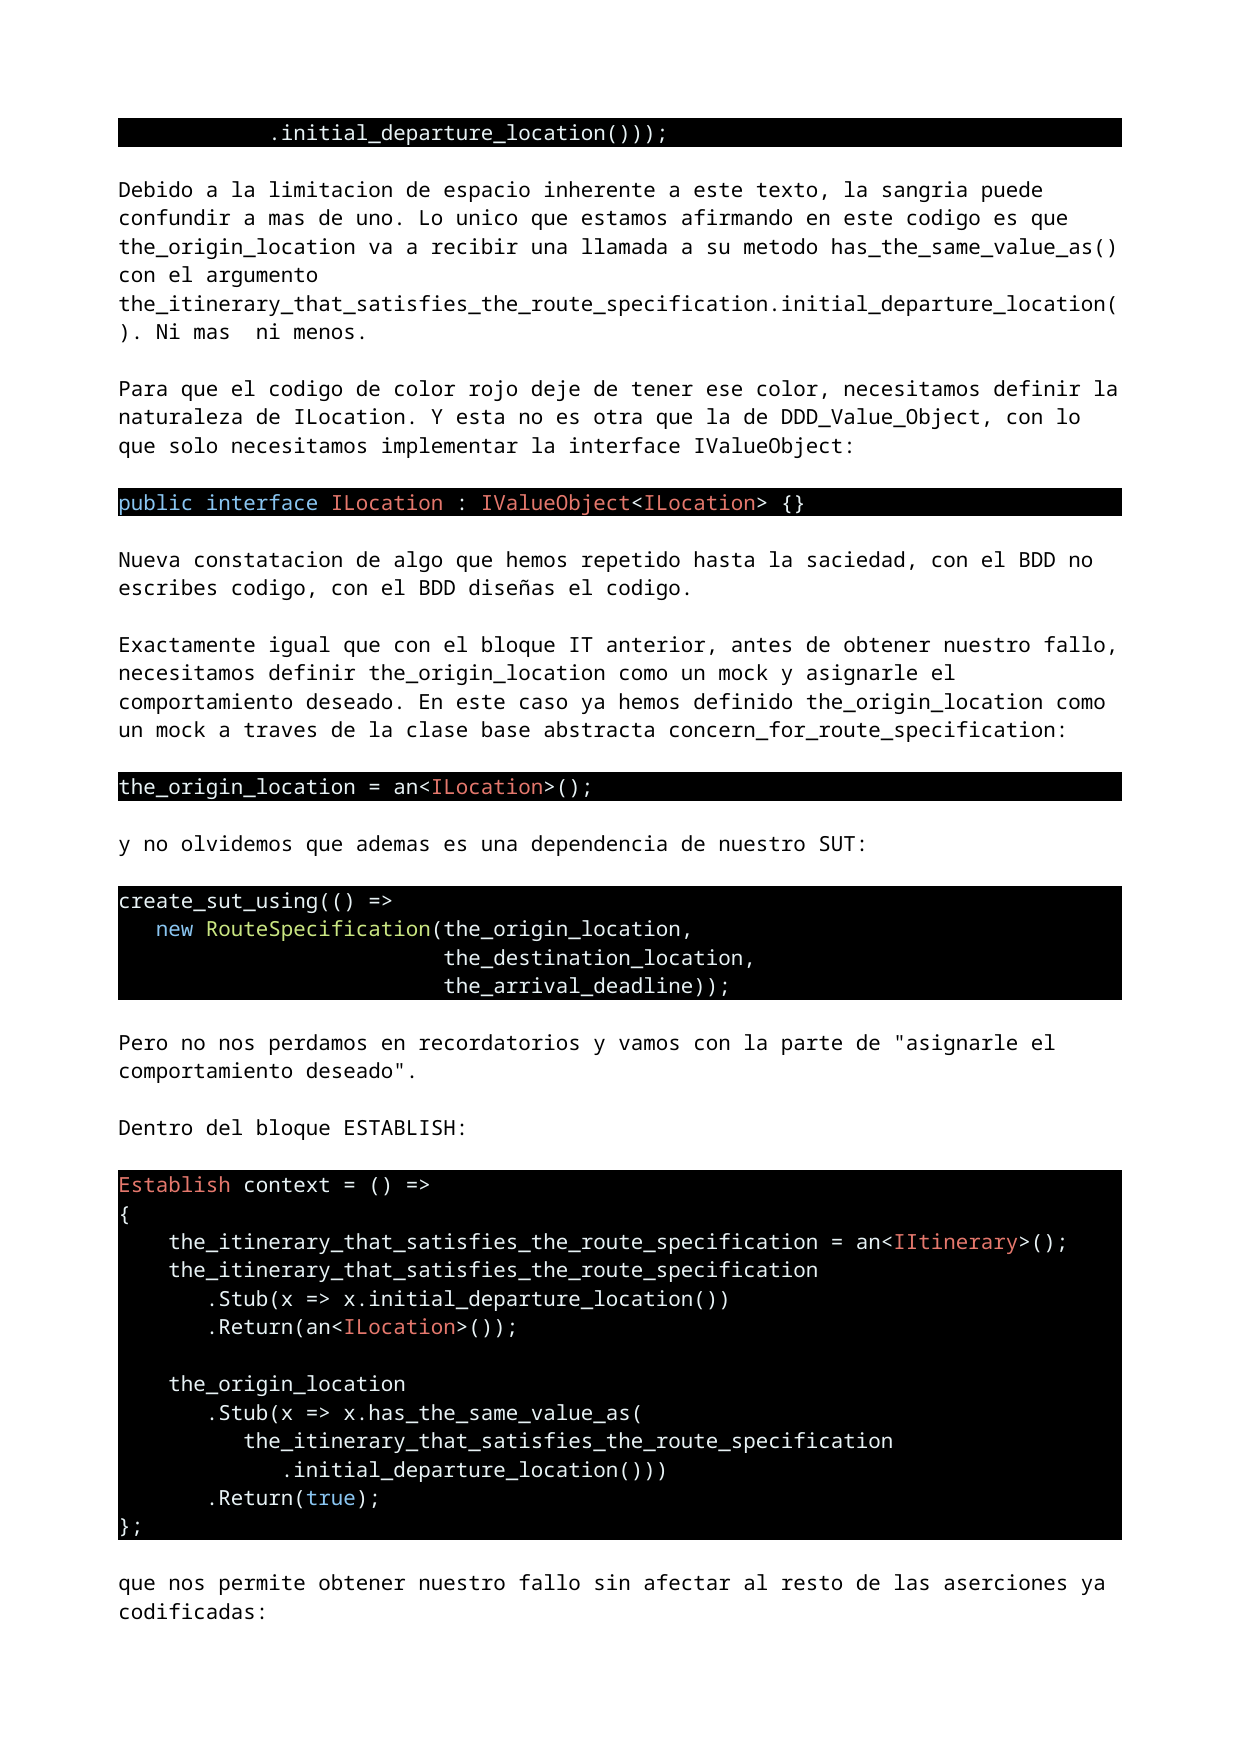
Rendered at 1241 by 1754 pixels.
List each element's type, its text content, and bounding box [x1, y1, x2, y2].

text .Return(true); [118, 1483, 1122, 1512]
text the_origin_location = an<ILocation>(); [118, 772, 1122, 801]
text Debido a la limitacion de espacio inherente a este texto, la sangria puede confundir a mas de uno. Lo unico que estamos afirmando en este codigo es que the_origin_location va a recibir una llamada a su metodo has_the_same_value_as() con el argumento the_itinerary_that_satisfies_the_route_specification.initial_departure_location(). Ni mas ni menos. [118, 175, 1122, 346]
text Para que el codigo de color rojo deje de tener ese color, necesitamos definir la naturaleza de ILocation. Y esta no es otra que la de DDD_Value_Object, con lo que solo necesitamos implementar la interface IValueObject: [118, 374, 1122, 459]
text .initial_departure_location())); [118, 118, 1122, 147]
text the_origin_location [118, 1369, 1122, 1398]
text the_itinerary_that_satisfies_the_route_specification [118, 1256, 1122, 1284]
text the_itinerary_that_satisfies_the_route_specification = an<IItinerary>(); [118, 1227, 1122, 1256]
text .Stub(x => x.has_the_same_value_as( [118, 1398, 1122, 1426]
text .initial_departure_location())) [118, 1455, 1122, 1483]
text Nueva constatacion de algo que hemos repetido hasta la saciedad, con el BDD no escribes codigo, con el BDD diseñas el codigo. [118, 545, 1122, 602]
text }; [118, 1512, 1122, 1540]
text Establish context = () => [118, 1170, 1122, 1199]
text y no olvidemos que ademas es una dependencia de nuestro SUT: [118, 829, 1122, 857]
text new RouteSpecification(the_origin_location, [118, 914, 1122, 943]
text public interface ILocation : IValueObject<ILocation> {} [118, 488, 1122, 516]
text Exactamente igual que con el bloque IT anterior, antes de obtener nuestro fallo, necesitamos definir the_origin_location como un mock y asignarle el comportamiento deseado. En este caso ya hemos definido the_origin_location como un mock a traves de la clase base abstracta concern_for_route_specification: [118, 630, 1122, 744]
text create_sut_using(() => [118, 886, 1122, 914]
text Dentro del bloque ESTABLISH: [118, 1113, 1122, 1142]
text the_destination_location, [118, 943, 1122, 971]
text Pero no nos perdamos en recordatorios y vamos con la parte de "asignarle el comportamiento deseado". [118, 1028, 1122, 1085]
text que nos permite obtener nuestro fallo sin afectar al resto de las aserciones ya codificadas: [118, 1568, 1122, 1625]
text the_itinerary_that_satisfies_the_route_specification [118, 1426, 1122, 1455]
text { [118, 1199, 1122, 1227]
text .Stub(x => x.initial_departure_location()) [118, 1284, 1122, 1312]
text .Return(an<ILocation>()); [118, 1312, 1122, 1341]
text the_arrival_deadline)); [118, 971, 1122, 1000]
